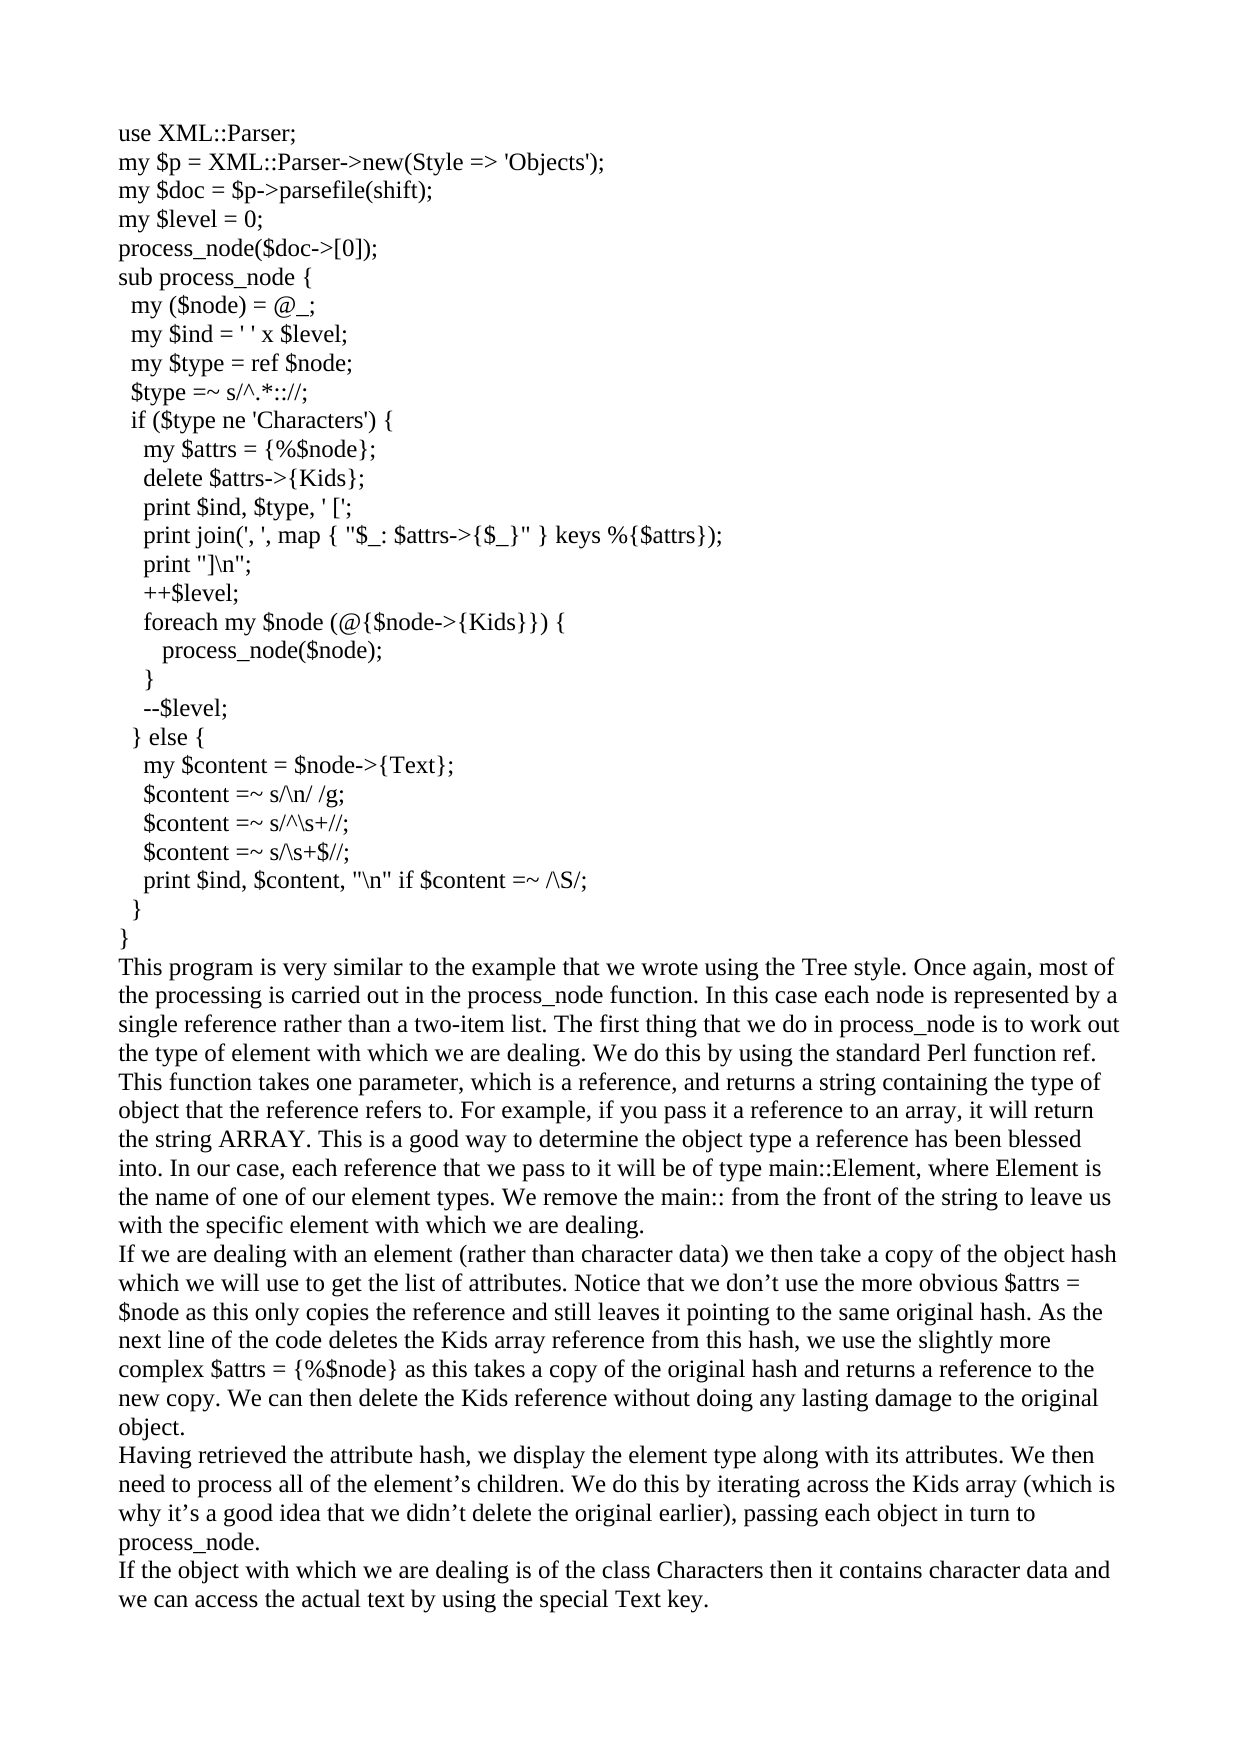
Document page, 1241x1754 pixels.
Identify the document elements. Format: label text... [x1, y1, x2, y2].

text delete $attrs->{Kids}; [118, 463, 1122, 492]
text my $level = 0; [118, 204, 1122, 233]
text ++$level; [118, 578, 1122, 607]
text If the object with which we are dealing is of the class Characters then it contains character data and we can access the actual text by using the special Text key. [118, 1556, 1122, 1613]
text } else { [118, 722, 1122, 751]
text print join(', ', map { "$_: $attrs->{$_}" } keys %{$attrs}); [118, 521, 1122, 549]
text sub process_node { [118, 262, 1122, 291]
text $content =~ s/\n/ /g; [118, 779, 1122, 808]
text if ($type ne 'Characters') { [118, 406, 1122, 434]
text foreach my $node (@{$node->{Kids}}) { [118, 607, 1122, 636]
text process_node($doc->[0]); [118, 233, 1122, 262]
text my $doc = $p->parsefile(shift); [118, 176, 1122, 204]
text print $ind, $type, ' ['; [118, 492, 1122, 521]
text $type =~ s/^.*:://; [118, 377, 1122, 406]
text my $content = $node->{Text}; [118, 751, 1122, 779]
text --$level; [118, 693, 1122, 722]
text This program is very similar to the example that we wrote using the Tree style. Once again, most of the processing is carried out in the process_node function. In this case each node is represented by a single reference rather than a two-item list. The first thing that we do in process_node is to work out the type of element with which we are dealing. We do this by using the standard Perl function ref. This function takes one parameter, which is a reference, and returns a string containing the type of object that the reference refers to. For example, if you pass it a reference to an array, it will return the string ARRAY. This is a good way to determine the object type a reference has been blessed into. In our case, each reference that we pass to it will be of type main::Element, where Element is the name of one of our element types. We remove the main:: from the front of the string to leave us with the specific element with which we are dealing. [118, 952, 1122, 1239]
text my $p = XML::Parser->new(Style => 'Objects'); [118, 147, 1122, 176]
text print $ind, $content, "\n" if $content =~ /\S/; [118, 866, 1122, 894]
text Having retrieved the attribute hash, we display the element type along with its attributes. We then need to process all of the element’s children. We do this by iterating across the Kids array (which is why it’s a good idea that we didn’t delete the original earlier), passing each object in turn to process_node. [118, 1441, 1122, 1556]
text If we are dealing with an element (rather than character data) we then take a copy of the object hash which we will use to get the list of attributes. Notice that we don’t use the more obvious $attrs = $node as this only copies the reference and still leaves it pointing to the same original hash. As the next line of the code deletes the Kids array reference from this hash, we use the slightly more complex $attrs = {%$node} as this takes a copy of the original hash and returns a reference to the new copy. We can then delete the Kids reference without doing any lasting damage to the original object. [118, 1239, 1122, 1441]
text my $type = ref $node; [118, 348, 1122, 377]
text } [118, 664, 1122, 693]
text process_node($node); [118, 636, 1122, 664]
text use XML::Parser; [118, 118, 1122, 147]
text print "]\n"; [118, 549, 1122, 578]
text $content =~ s/\s+$//; [118, 837, 1122, 866]
text my $attrs = {%$node}; [118, 434, 1122, 463]
text } [118, 923, 1122, 952]
text my ($node) = @_; [118, 291, 1122, 319]
text $content =~ s/^\s+//; [118, 808, 1122, 837]
text my $ind = ' ' x $level; [118, 319, 1122, 348]
text } [118, 894, 1122, 923]
